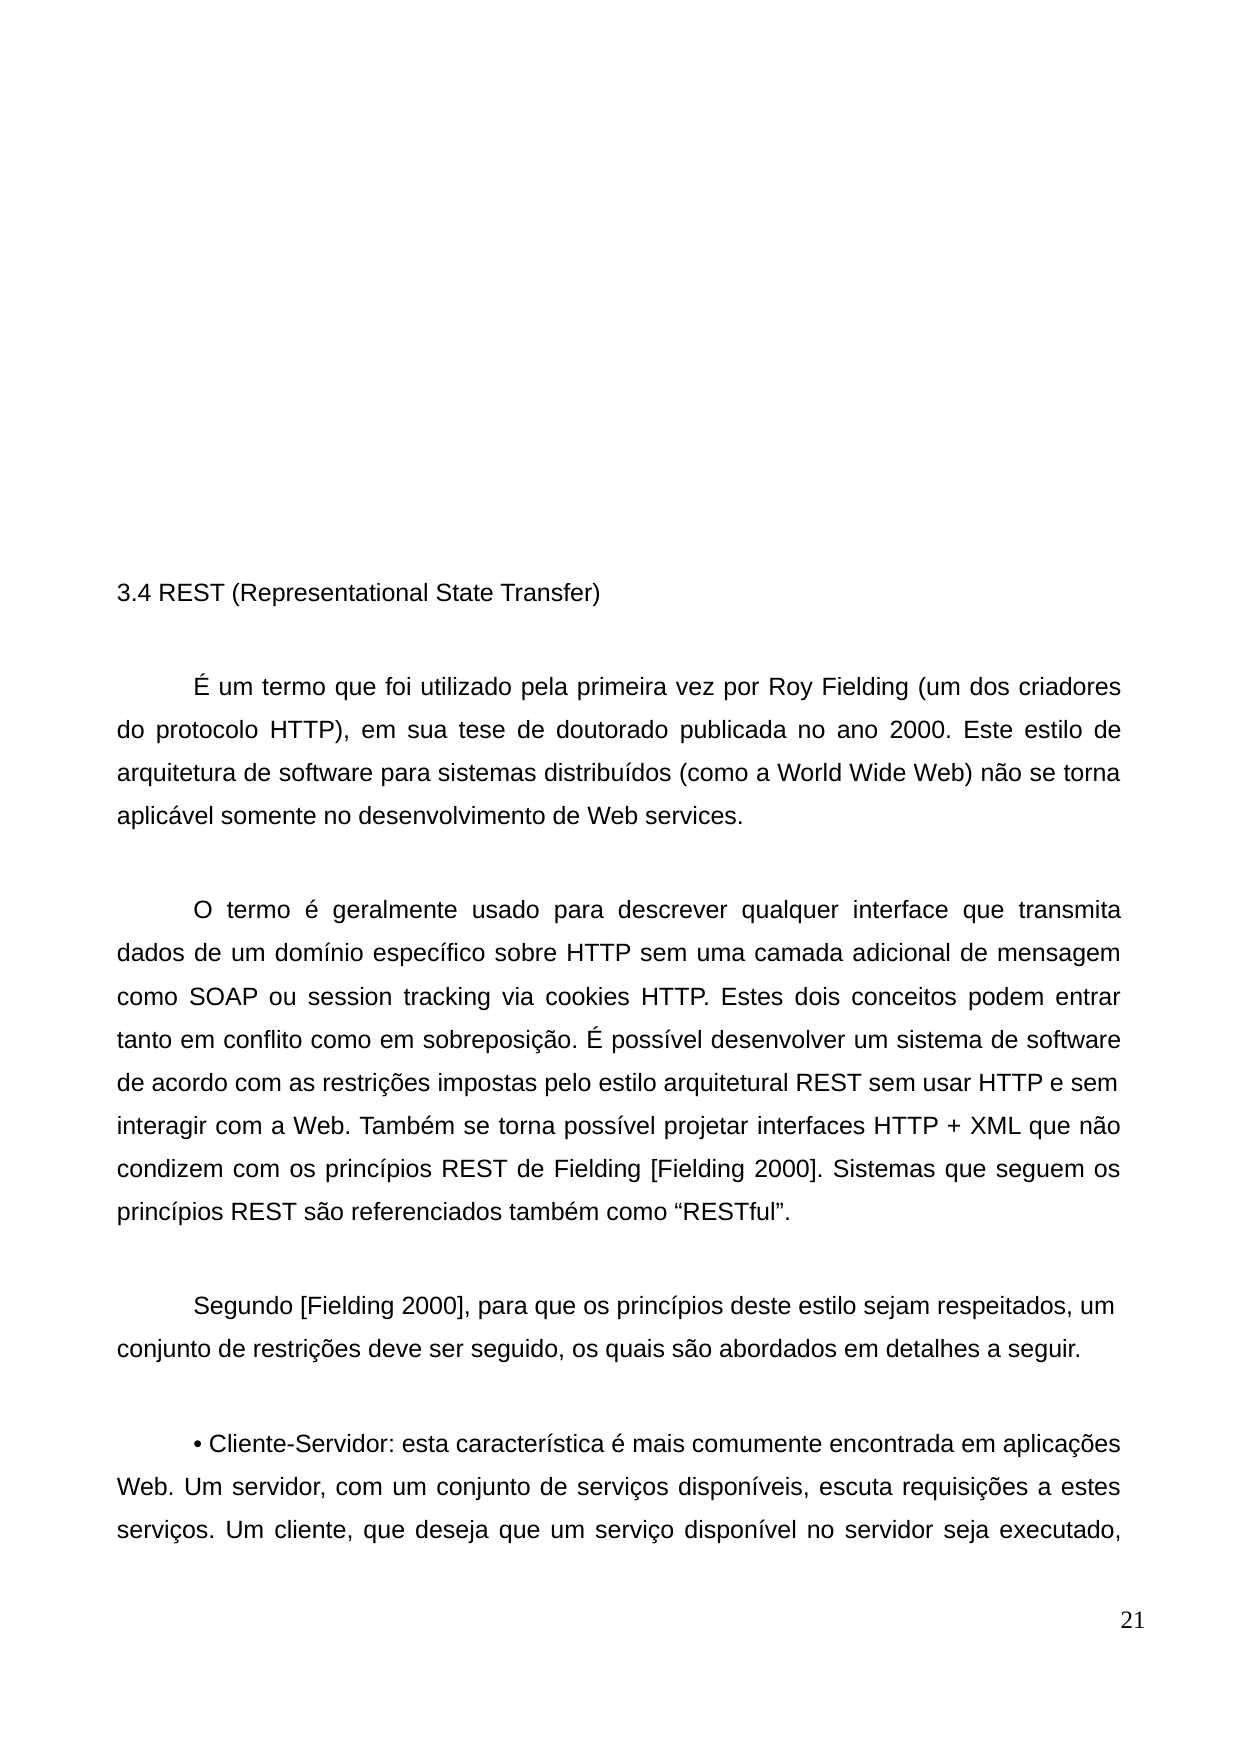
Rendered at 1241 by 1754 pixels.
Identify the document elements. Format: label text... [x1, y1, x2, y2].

text • Cliente-Servidor: esta característica é mais comumente encontrada em aplicações [117, 1428, 1123, 1457]
text Segundo [Fielding 2000], para que os princípios deste estilo sejam respeitados, um [117, 1291, 1123, 1320]
text 3.4 REST (Representational State Transfer) [117, 577, 1123, 606]
text conjunto de restrições deve ser seguido, os quais são abordados em detalhes a seguir. [117, 1334, 1123, 1363]
text interagir com a Web. Também se torna possível projetar interfaces HTTP + XML que não condizem com os princípios REST de Fielding [Fielding 2000]. Sistemas que seguem os princípios REST são referenciados também como “RESTful”. [117, 1111, 1123, 1226]
text É um termo que foi utilizado pela primeira vez por Roy Fielding (um dos criadores do protocolo HTTP), em sua tese de doutorado publicada no ano 2000. Este estilo de arquitetura de software para sistemas distribuídos (como a World Wide Web) não se torna aplicável somente no desenvolvimento de Web services. [117, 672, 1123, 830]
text O termo é geralmente usado para descrever qualquer interface que transmita dados de um domínio específico sobre HTTP sem uma camada adicional de mensagem como SOAP ou session tracking via cookies HTTP. Estes dois conceitos podem entrar tanto em conflito como em sobreposição. É possível desenvolver um sistema de software de acordo com as restrições impostas pelo estilo arquitetural REST sem usar HTTP e sem [117, 895, 1123, 1096]
text Web. Um servidor, com um conjunto de serviços disponíveis, escuta requisições a estes serviços. Um cliente, que deseja que um serviço disponível no servidor seja executado, [117, 1472, 1123, 1543]
